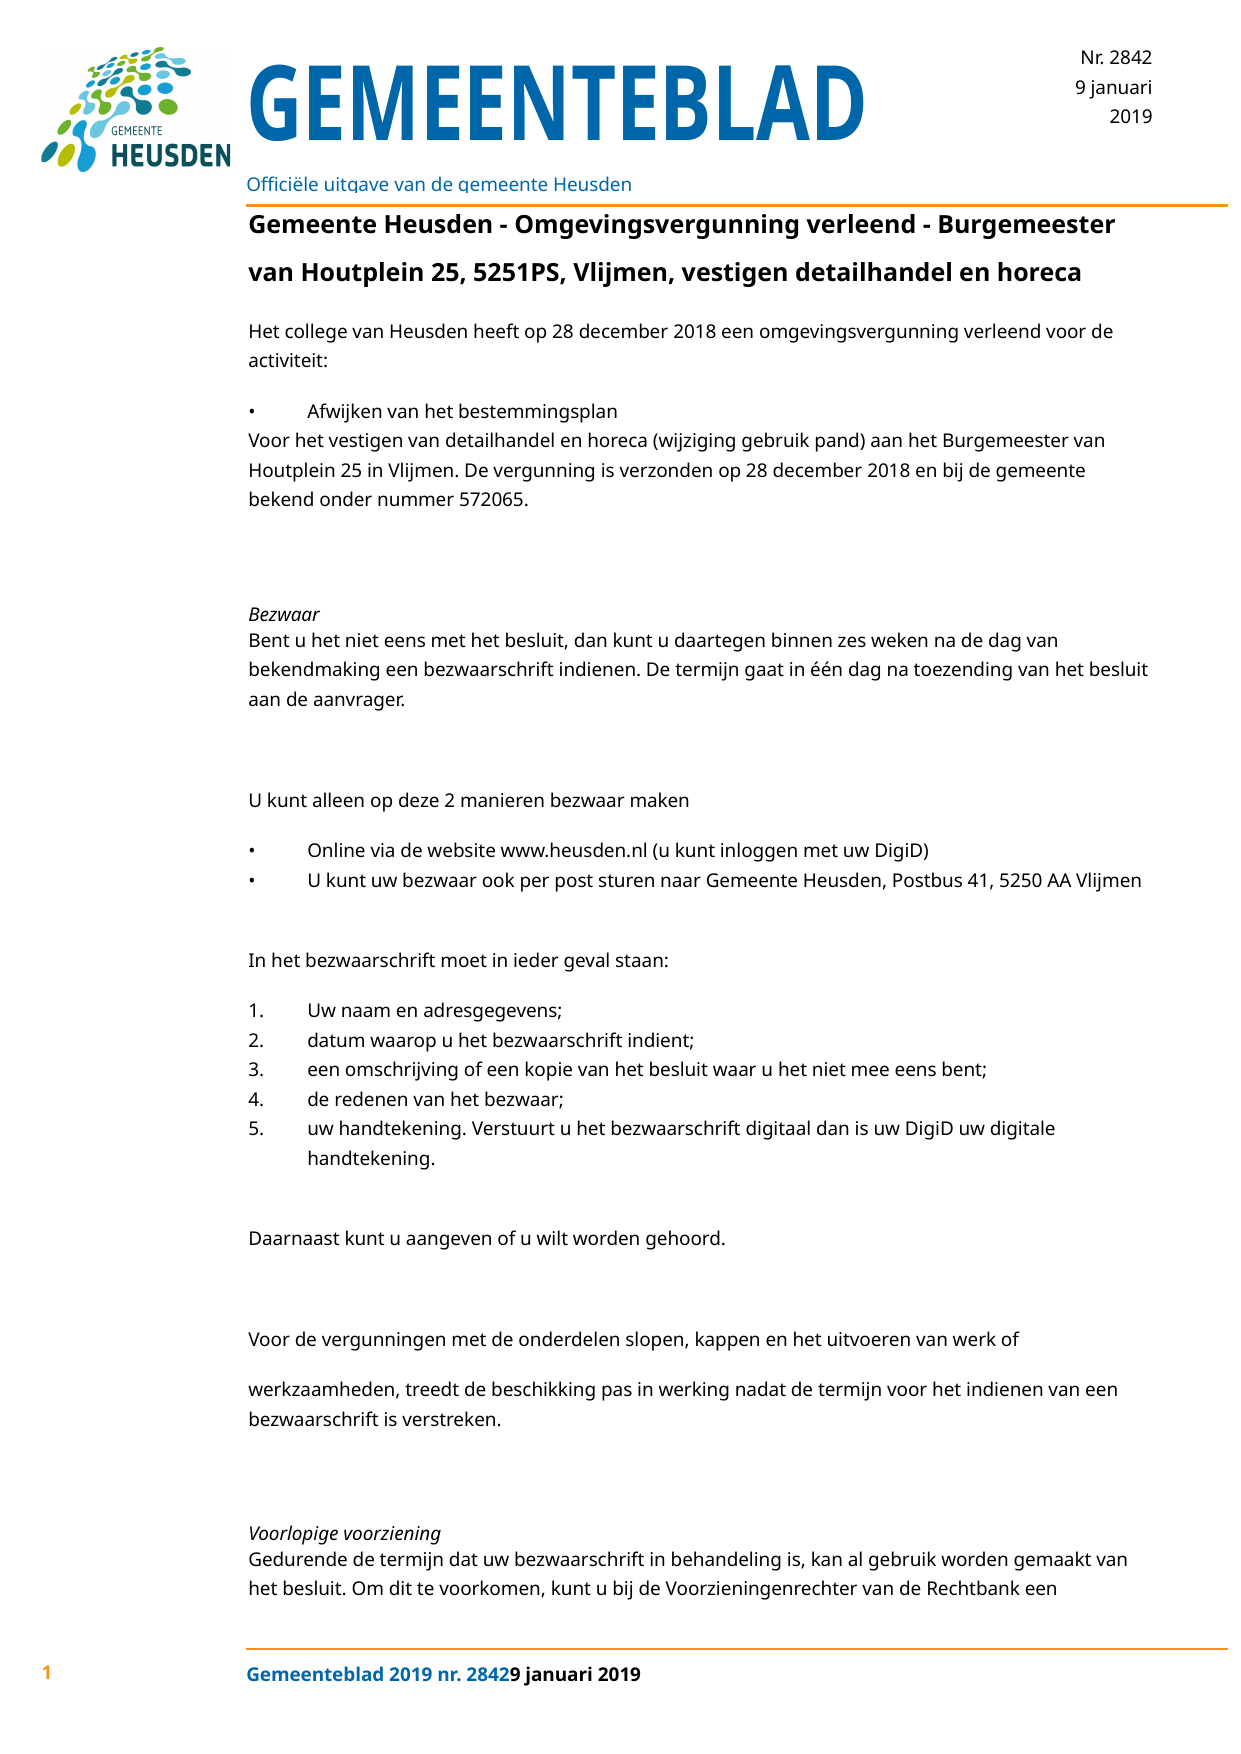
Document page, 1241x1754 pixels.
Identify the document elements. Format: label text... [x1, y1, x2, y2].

text Daarnaast kunt u aangeven of u wilt worden gehoord. [248, 1225, 1152, 1251]
text Gedurende de termijn dat uw bezwaarschrift in behandeling is, kan al gebruik worden gemaakt van het besluit. Om dit te voorkomen, kunt u bij de Voorzieningenrechter van de Rechtbank een [248, 1546, 1152, 1601]
list Online via de website www.heusden.nl (u kunt inloggen met uw DigiD) [248, 837, 1152, 863]
text Voorlopige voorziening [248, 1520, 1152, 1546]
list een omschrijving of een kopie van het besluit waar u het niet mee eens bent; [248, 1056, 1152, 1082]
text Voor de vergunningen met de onderdelen slopen, kappen en het uitvoeren van werk of [248, 1326, 1152, 1352]
text Het college van Heusden heeft op 28 december 2018 een omgevingsvergunning verleend voor de activiteit: [248, 318, 1152, 373]
list Uw naam en adresgegevens; [248, 997, 1152, 1023]
list uw handtekening. Verstuurt u het bezwaarschrift digitaal dan is uw DigiD uw digitale handtekening. [248, 1116, 1152, 1171]
list U kunt uw bezwaar ook per post sturen naar Gemeente Heusden, Postbus 41, 5250 AA Vlijmen [248, 867, 1152, 892]
text werkzaamheden, treedt de beschikking pas in werking nadat de termijn voor het indienen van een bezwaarschrift is verstreken. [248, 1376, 1152, 1432]
text Bent u het niet eens met het besluit, dan kunt u daartegen binnen zes weken na de dag van bekendmaking een bezwaarschrift indienen. De termijn gaat in één dag na toezending van het besluit aan de aanvrager. [248, 627, 1152, 712]
text Voor het vestigen van detailhandel en horeca (wijziging gebruik pand) aan het Burgemeester van Houtplein 25 in Vlijmen. De vergunning is verzonden op 28 december 2018 en bij de gemeente bekend onder nummer 572065. [248, 427, 1152, 512]
list Afwijken van het bestemmingsplan [248, 398, 1152, 424]
picture [41, 47, 231, 172]
list datum waarop u het bezwaarschrift indient; [248, 1027, 1152, 1052]
text U kunt alleen op deze 2 manieren bezwaar maken [248, 787, 1152, 812]
text Bezwaar [248, 601, 1152, 627]
text Gemeente Heusden - Omgevingsvergunning verleend - Burgemeester van Houtplein 25, 5251PS, Vlijmen, vestigen detailhandel en horeca [248, 207, 1152, 288]
text In het bezwaarschrift moet in ieder geval staan: [248, 947, 1152, 972]
list de redenen van het bezwaar; [248, 1086, 1152, 1112]
